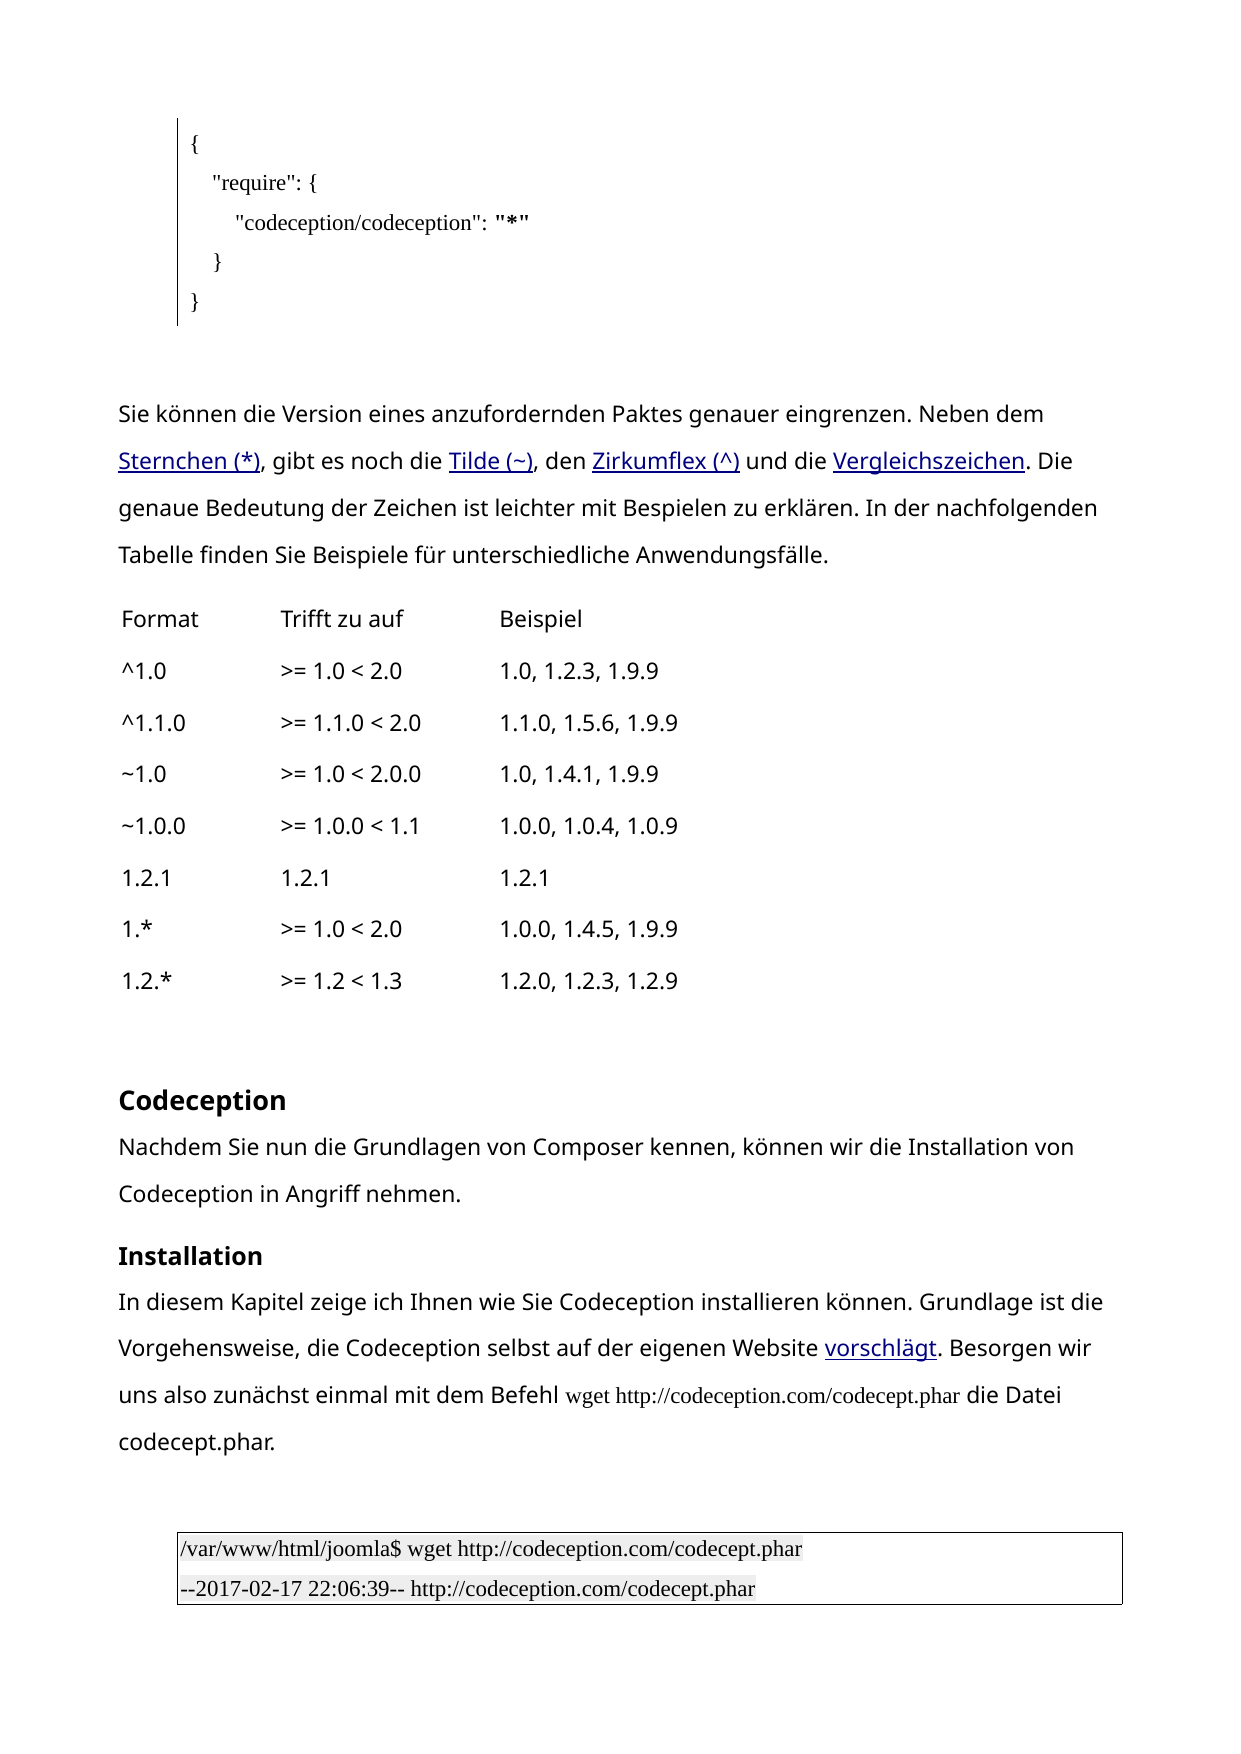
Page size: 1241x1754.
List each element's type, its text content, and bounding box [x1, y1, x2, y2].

table_cell >= 1.0 < 2.0.0 [278, 755, 496, 807]
table_header Beispiel [496, 600, 749, 652]
text In diesem Kapitel zeige ich Ihnen wie Sie Codeception installieren können. Grundlage ist die Vorgehensweise, die Codeception selbst auf der eigenen Website vorschlägt. Besorgen wir uns also zunächst einmal mit dem Befehl wget http://codeception.com/codecept.phar die Datei codecept.phar. [118, 1286, 1122, 1457]
text Nachdem Sie nun die Grundlagen von Composer kennen, können wir die Installation von Codeception in Angriff nehmen. [118, 1131, 1122, 1209]
table_cell ~1.0 [118, 755, 277, 807]
table_cell >= 1.2 < 1.3 [278, 962, 496, 1013]
table_cell 1.* [118, 910, 277, 962]
table_cell >= 1.0 < 2.0 [278, 910, 496, 962]
text Sie können die Version eines anzufordernden Paktes genauer eingrenzen. Neben dem Sternchen (*), gibt es noch die Tilde (~), den Zirkumflex (^) und die Vergleichszeichen. Die genaue Bedeutung der Zeichen ist leichter mit Bespielen zu erklären. In der nachfolgenden Tabelle finden Sie Beispiele für unterschiedliche Anwendungsfälle. [118, 398, 1122, 570]
text { "require": { "codeception/codeception": "*" } } [178, 118, 1122, 326]
table_cell 1.2.1 [496, 859, 749, 910]
table_cell ^1.0 [118, 652, 277, 703]
table_cell ~1.0.0 [118, 807, 277, 858]
table_header Format [118, 600, 277, 652]
table_cell 1.2.1 [278, 859, 496, 910]
table_cell 1.0, 1.4.1, 1.9.9 [496, 755, 749, 807]
text /var/www/html/joomla$ wget http://codeception.com/codecept.phar --2017-02-17 22:06:39-- http://codeception.com/codecept.phar [178, 1533, 1122, 1604]
table_cell >= 1.1.0 < 2.0 [278, 704, 496, 755]
subtitle Installation [118, 1239, 1122, 1273]
table_cell ^1.1.0 [118, 704, 277, 755]
table_cell 1.1.0, 1.5.6, 1.9.9 [496, 704, 749, 755]
table_cell 1.0.0, 1.0.4, 1.0.9 [496, 807, 749, 858]
subtitle Codeception [118, 1081, 1122, 1118]
table_cell 1.0, 1.2.3, 1.9.9 [496, 652, 749, 703]
table_cell 1.2.0, 1.2.3, 1.2.9 [496, 962, 749, 1013]
table_cell >= 1.0.0 < 1.1 [278, 807, 496, 858]
table_cell >= 1.0 < 2.0 [278, 652, 496, 703]
table_header Trifft zu auf [278, 600, 496, 652]
table_cell 1.0.0, 1.4.5, 1.9.9 [496, 910, 749, 962]
table_cell 1.2.* [118, 962, 277, 1013]
table_cell 1.2.1 [118, 859, 277, 910]
